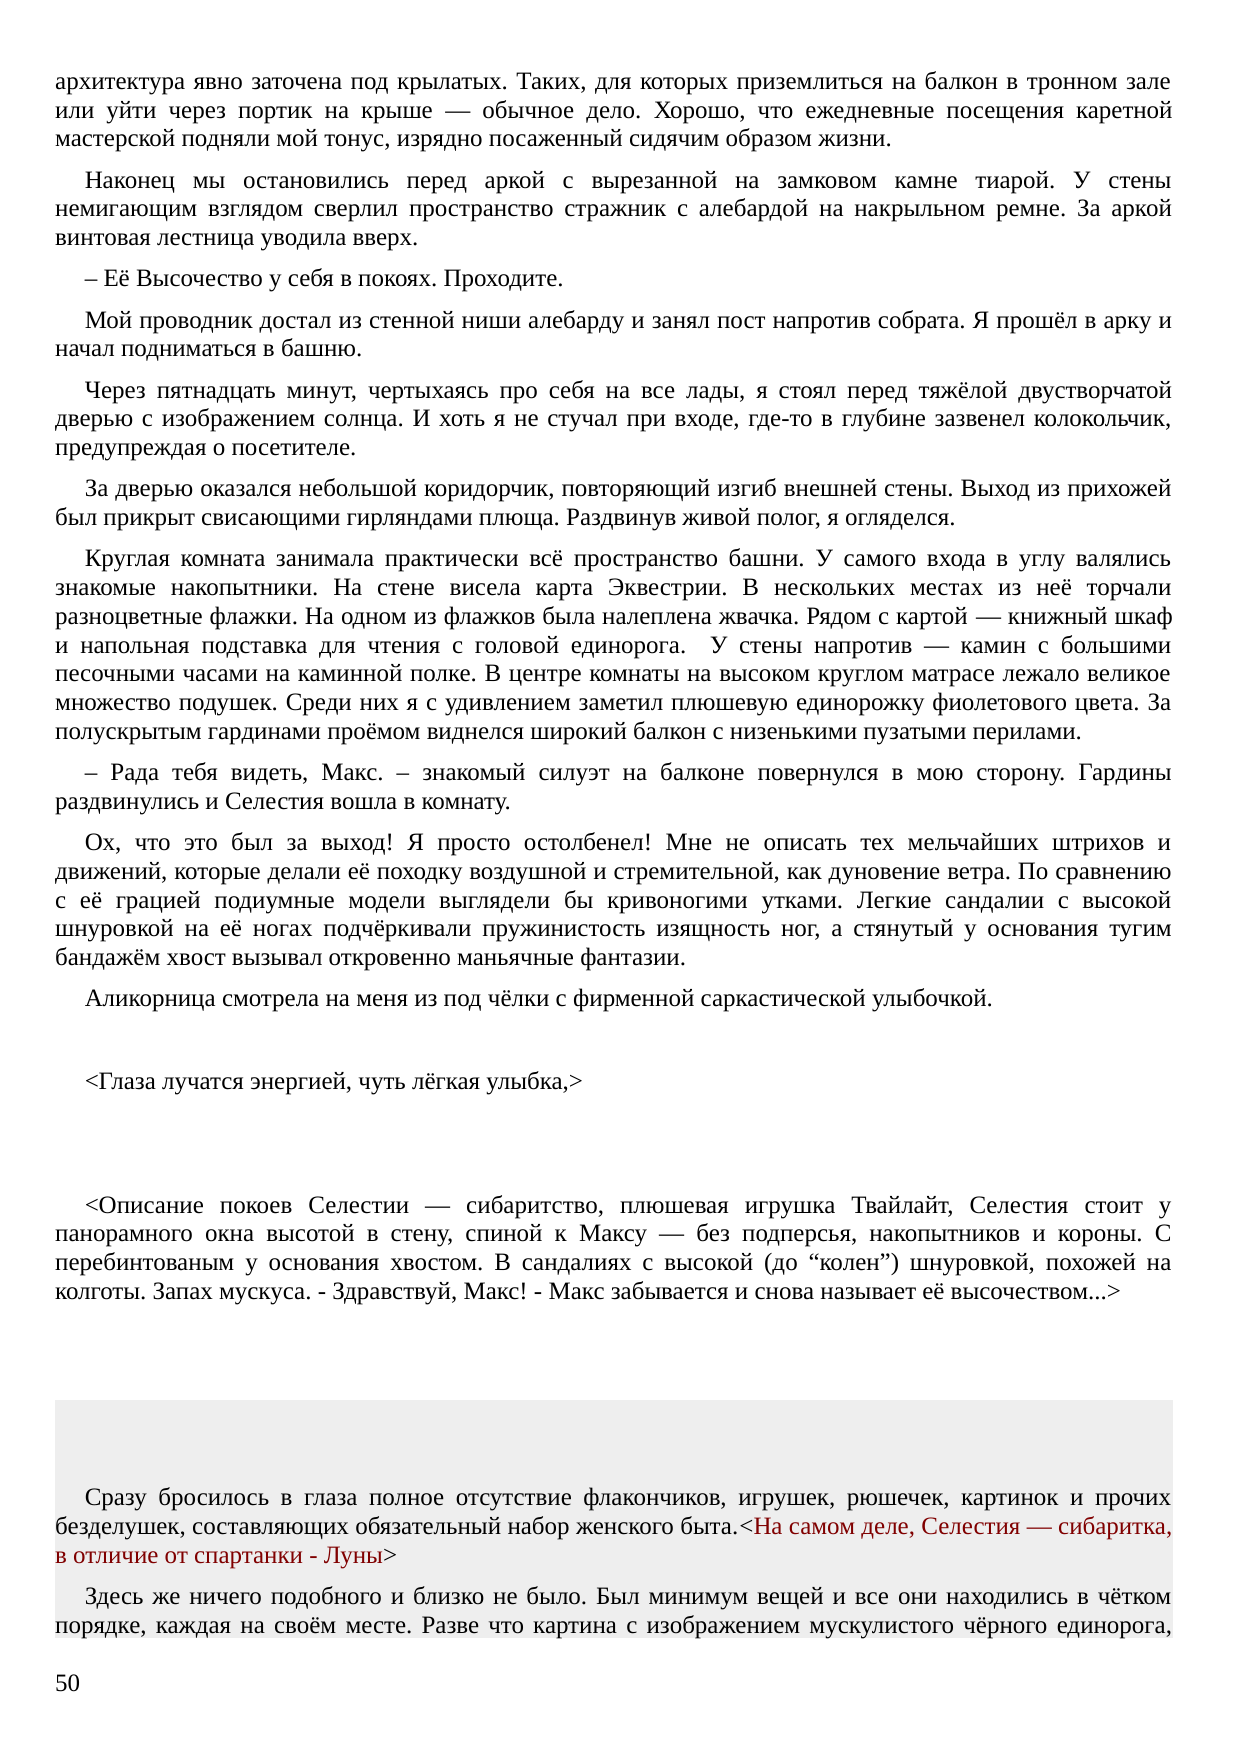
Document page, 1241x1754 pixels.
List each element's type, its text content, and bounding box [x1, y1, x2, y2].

text Здесь же ничего подобного и близко не было. Был минимум вещей и все они находились в чётком порядке, каждая на своём месте. Разве что картина с изображением мускулистого чёрного единорога, [55, 1581, 1173, 1638]
text Через пятнадцать минут, чертыхаясь про себя на все лады, я стоял перед тяжёлой двустворчатой дверью с изображением солнца. И хоть я не стучал при входе, где-то в глубине зазвенел колокольчик, предупреждая о посетителе. [55, 375, 1173, 461]
text <Описание покоев Селестии — сибаритство, плюшевая игрушка Твайлайт, Селестия стоит у панорамного окна высотой в стену, спиной к Максу — без подперсья, накопытников и короны. С перебинтованым у основания хвостом. В сандалиях с высокой (до “колен”) шнуровкой, похожей на колготы. Запах мускуса. - Здравствуй, Макс! - Макс забывается и снова называет её высочеством...> [55, 1190, 1173, 1305]
text Наконец мы остановились перед аркой с вырезанной на замковом камне тиарой. У стены немигающим взглядом сверлил пространство стражник с алебардой на накрыльном ремне. За аркой винтовая лестница уводила вверх. [55, 165, 1173, 251]
text <Глаза лучатся энергией, чуть лёгкая улыбка,> [55, 1066, 1173, 1095]
text архитектура явно заточена под крылатых. Таких, для которых приземлиться на балкон в тронном зале или уйти через портик на крыше — обычное дело. Хорошо, что ежедневные посещения каретной мастерской подняли мой тонус, изрядно посаженный сидячим образом жизни. [55, 66, 1173, 152]
text – Её Высочество у себя в покоях. Проходите. [55, 263, 1173, 292]
text – Рада тебя видеть, Макс. – знакомый силуэт на балконе повернулся в мою сторону. Гардины раздвинулись и Селестия вошла в комнату. [55, 757, 1173, 815]
text Круглая комната занимала практически всё пространство башни. У самого входа в углу валялись знакомые накопытники. На стене висела карта Эквестрии. В нескольких местах из неё торчали разноцветные флажки. На одном из флажков была налеплена жвачка. Рядом с картой — книжный шкаф и напольная подставка для чтения с головой единорога. У стены напротив — камин с большими песочными часами на каминной полке. В центре комнаты на высоком круглом матрасе лежало великое множество подушек. Среди них я с удивлением заметил плюшевую единорожку фиолетового цвета. За полускрытым гардинами проёмом виднелся широкий балкон с низенькими пузатыми перилами. [55, 543, 1173, 745]
text Мой проводник достал из стенной ниши алебарду и занял пост напротив собрата. Я прошёл в арку и начал подниматься в башню. [55, 305, 1173, 362]
text Сразу бросилось в глаза полное отсутствие флакончиков, игрушек, рюшечек, картинок и прочих безделушек, составляющих обязательный набор женского быта.<На самом деле, Селестия — сибаритка, в отличие от спартанки - Луны> [55, 1482, 1173, 1568]
text Ох, что это был за выход! Я просто остолбенел! Мне не описать тех мельчайших штрихов и движений, которые делали её походку воздушной и стремительной, как дуновение ветра. По сравнению с её грацией подиумные модели выглядели бы кривоногими утками. Легкие сандалии с высокой шнуровкой на её ногах подчёркивали пружинистость изящность ног, а стянутый у основания тугим бандажём хвост вызывал откровенно маньячные фантазии. [55, 827, 1173, 971]
text Аликорница смотрела на меня из под чёлки с фирменной саркастической улыбочкой. [55, 983, 1173, 1012]
text За дверью оказался небольшой коридорчик, повторяющий изгиб внешней стены. Выход из прихожей был прикрыт свисающими гирляндами плюща. Раздвинув живой полог, я огляделся. [55, 473, 1173, 531]
